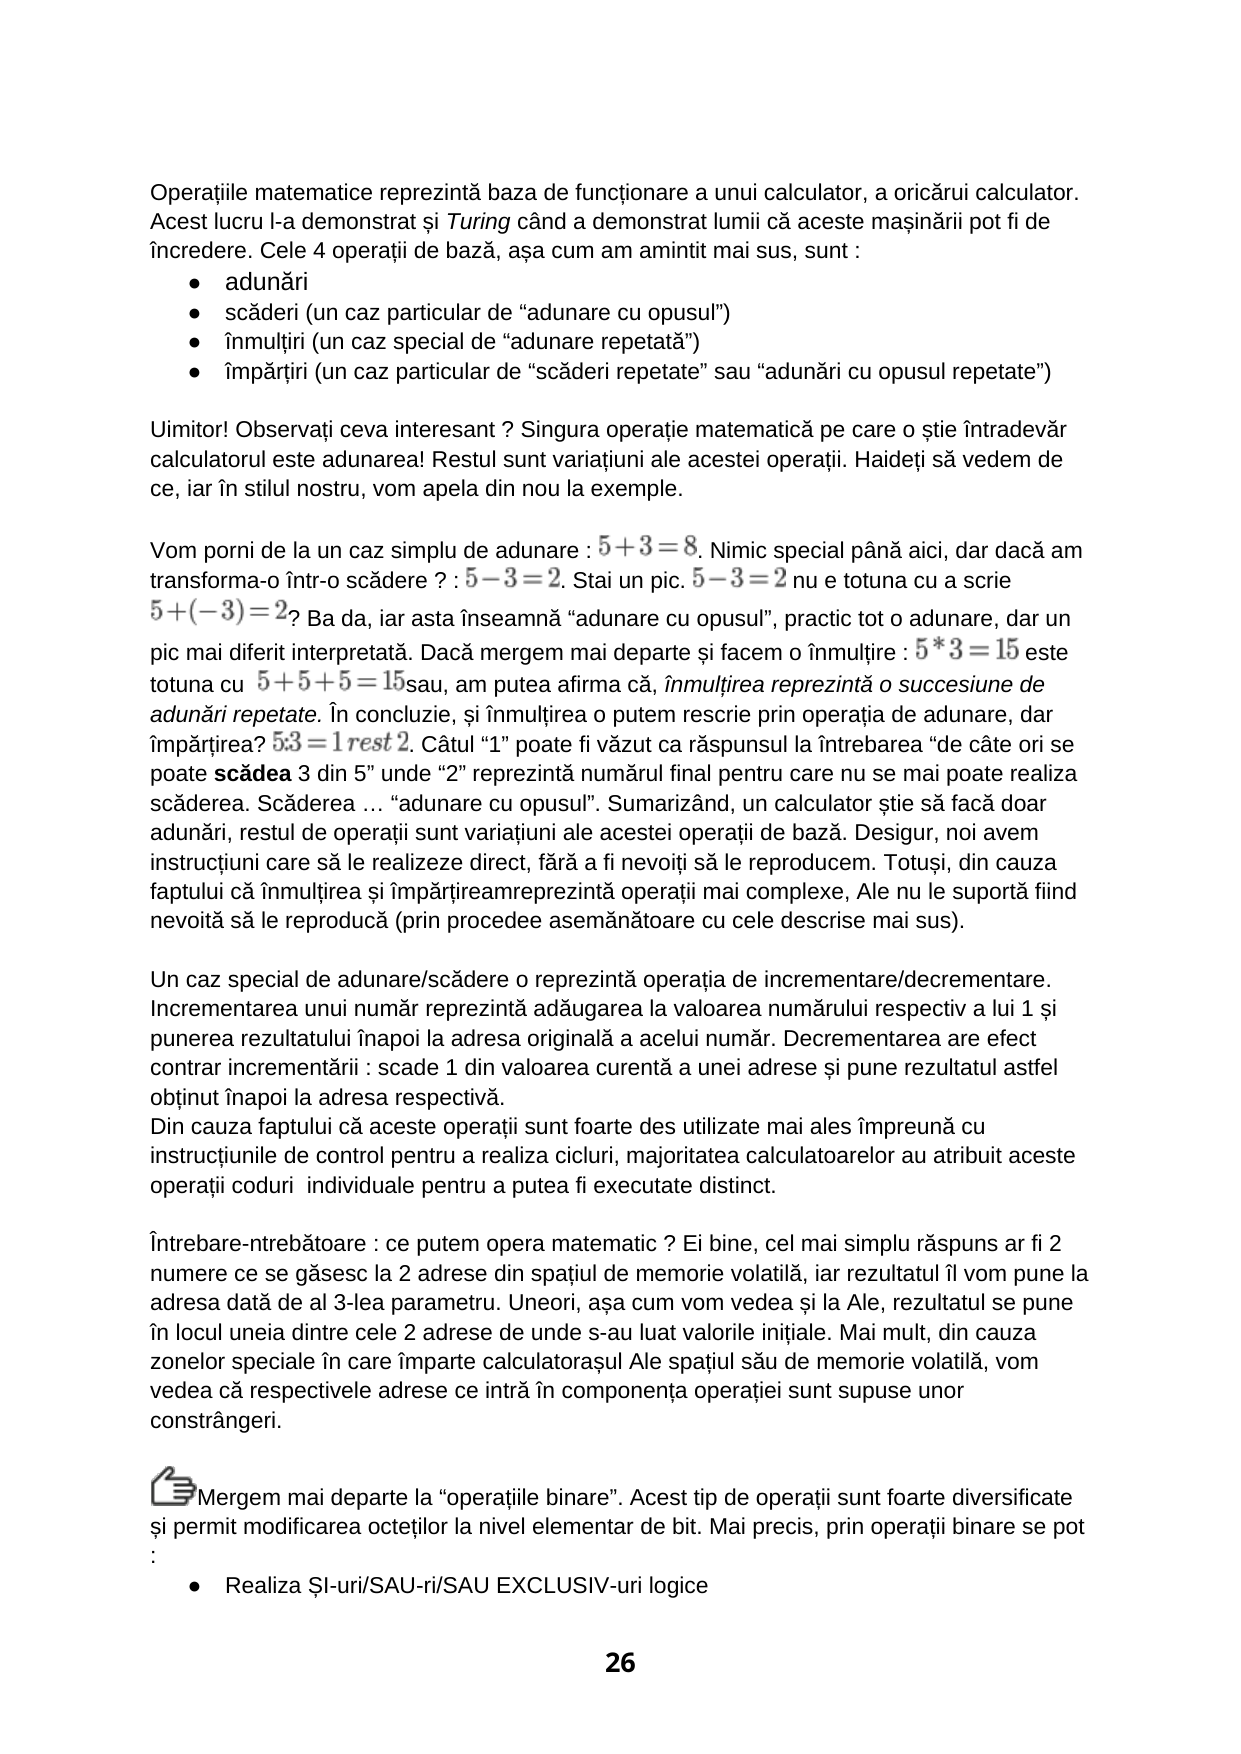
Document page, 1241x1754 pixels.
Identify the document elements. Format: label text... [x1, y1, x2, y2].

picture [150, 597, 288, 627]
text Vom porni de la un caz simplu de adunare : . Nimic special până aici, dar dacă am transforma-o într-o scădere ? : . Stai un pic. nu e totuna cu a scrie ? Ba da, iar asta înseamnă “adunare cu opusul”, practic tot o adunare, dar un pic mai diferit interpretată. Dacă mergem mai departe și facem o înmulțire : este totuna cu sau, am putea afirma că, înmulțirea reprezintă o succesiune de adunări repetate. În concluzie, și înmulțirea o putem rescrie prin operația de adunare, dar împărțirea? . Câtul “1” poate fi văzut ca răspunsul la întrebarea “de câte ori se poate scădea 3 din 5” unde “2” reprezintă numărul final pentru care nu se mai poate realiza scăderea. Scăderea … “adunare cu opusul”. Sumarizând, un calculator știe să facă doar adunări, restul de operații sunt variațiuni ale acestei operații de bază. Desigur, noi avem instrucțiuni care să le realizeze direct, fără a fi nevoiți să le reproducem. Totuși, din cauza faptului că înmulțirea și împărțireamreprezintă operații mai complexe, Ale nu le suportă fiind nevoită să le reproducă (prin procedee asemănătoare cu cele descrise mai sus). [150, 534, 1090, 934]
picture [272, 730, 409, 753]
text Mergem mai departe la “operațiile binare”. Acest tip de operații sunt foarte diversificate și permit modificarea octeților la nivel elementar de bit. Mai precis, prin operații binare se pot : [150, 1466, 1090, 1569]
picture [915, 635, 1019, 661]
picture [150, 1466, 197, 1506]
list scăderi (un caz particular de “adunare cu opusul”) [187, 299, 1090, 325]
text Operațiile matematice reprezintă baza de funcționare a unui calculator, a oricărui calculator. Acest lucru l-a demonstrat și Turing când a demonstrat lumii că aceste mașinării pot fi de încredere. Cele 4 operații de bază, așa cum am amintit mai sus, sunt : [150, 179, 1090, 264]
picture [466, 566, 560, 589]
picture [598, 534, 697, 558]
text Întrebare-ntrebătoare : ce putem opera matematic ? Ei bine, cel mai simplu răspuns ar fi 2 numere ce se găsesc la 2 adrese din spațiul de memorie volatilă, iar rezultatul îl vom pune la adresa dată de al 3-lea parametru. Uneori, așa cum vom vedea și la Ale, rezultatul se pune în locul uneia dintre cele 2 adrese de unde s-au luat valorile inițiale. Mai mult, din cauza zonelor speciale în care împarte calculatorașul Ale spațiul său de memorie volatilă, vom vedea că respectivele adrese ce intră în componența operației sunt supuse unor constrângeri. [150, 1231, 1090, 1433]
picture [692, 566, 786, 589]
text Din cauza faptului că aceste operații sunt foarte des utilizate mai ales împreună cu instrucțiunile de control pentru a realiza cicluri, majoritatea calculatoarelor au atribuit aceste operații coduri individuale pentru a putea fi executate distinct. [150, 1114, 1090, 1198]
list Realiza ȘI-uri/SAU-ri/SAU EXCLUSIV-uri logice [187, 1573, 1090, 1598]
text Un caz special de adunare/scădere o reprezintă operația de incrementare/decrementare. Incrementarea unui număr reprezintă adăugarea la valoarea numărului respectiv a lui 1 și punerea rezultatului înapoi la adresa originală a acelui număr. Decrementarea are efect contrar incrementării : scade 1 din valoarea curentă a unei adrese și pune rezultatul astfel obținut înapoi la adresa respectivă. [150, 967, 1090, 1110]
list înmulțiri (un caz special de “adunare repetată”) [187, 329, 1090, 354]
list adunări [187, 267, 1090, 295]
text Uimitor! Observați ceva interesant ? Singura operație matematică pe care o știe întradevăr calculatorul este adunarea! Restul sunt variațiuni ale acestei operații. Haideți să vedem de ce, iar în stilul nostru, vom apela din nou la exemple. [150, 417, 1090, 501]
list împărțiri (un caz particular de “scăderi repetate” sau “adunări cu opusul repetate”) [187, 358, 1090, 384]
picture [257, 669, 406, 693]
